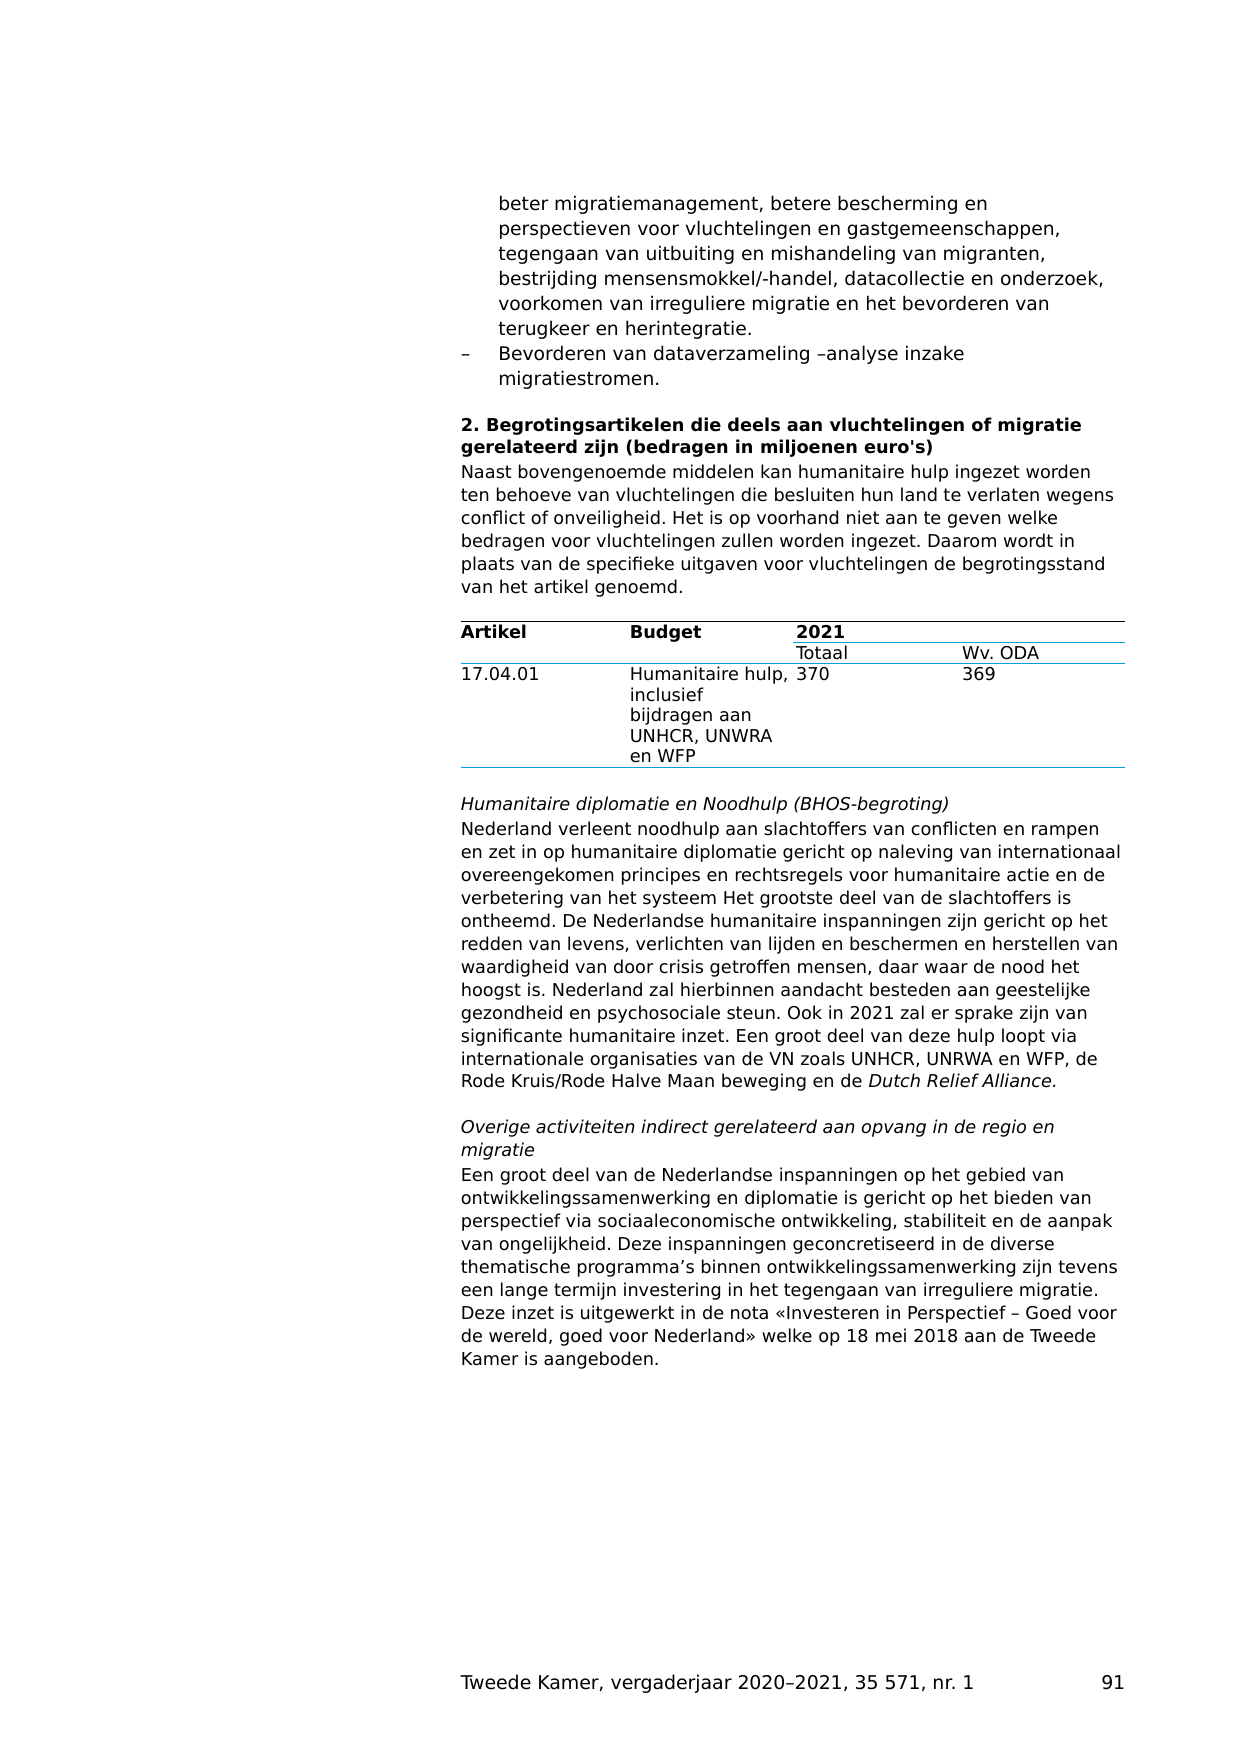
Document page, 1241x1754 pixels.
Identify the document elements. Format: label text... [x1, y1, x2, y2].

table_cell 370 [793, 664, 959, 767]
list Bevorderen van dataverzameling –analyse inzake migratiestromen. [461, 341, 1125, 391]
text Nederland verleent noodhulp aan slachtoffers van conflicten en rampen en zet in op humanitaire diplomatie gericht op naleving van internationaal overeengekomen principes en rechtsregels voor humanitaire actie en de verbetering van het systeem Het grootste deel van de slachtoffers is ontheemd. De Nederlandse humanitaire inspanningen zijn gericht op het redden van levens, verlichten van lijden en beschermen en herstellen van waardigheid van door crisis getroffen mensen, daar waar de nood het hoogst is. Nederland zal hierbinnen aandacht besteden aan geestelijke gezondheid en psychosociale steun. Ook in 2021 zal er sprake zijn van significante humanitaire inzet. Een groot deel van deze hulp loopt via internationale organisaties van de VN zoals UNHCR, UNRWA en WFP, de Rode Kruis/Rode Halve Maan beweging en de Dutch Relief Alliance. [461, 817, 1125, 1092]
table_cell Humanitaire hulp, inclusief bijdragen aan UNHCR, UNWRA en WFP [627, 664, 793, 767]
text 2. Begrotingsartikelen die deels aan vluchtelingen of migratie gerelateerd zijn (bedragen in miljoenen euro's) [461, 413, 1125, 458]
text Overige activiteiten indirect gerelateerd aan opvang in de regio en migratie [461, 1115, 1125, 1161]
list beter migratiemanagement, betere bescherming en perspectieven voor vluchtelingen en gastgemeenschappen, tegengaan van uitbuiting en mishandeling van migranten, bestrijding mensensmokkel/-handel, datacollectie en onderzoek, voorkomen van irreguliere migratie en het bevorderen van terugkeer en herintegratie. [461, 191, 1125, 341]
table_cell 369 [959, 664, 1125, 767]
table_header Budget [627, 622, 793, 663]
text Een groot deel van de Nederlandse inspanningen op het gebied van ontwikkelingssamenwerking en diplomatie is gericht op het bieden van perspectief via sociaaleconomische ontwikkeling, stabiliteit en de aanpak van ongelijkheid. Deze inspanningen geconcretiseerd in de diverse thematische programma’s binnen ontwikkelingssamenwerking zijn tevens een lange termijn investering in het tegengaan van irreguliere migratie. Deze inzet is uitgewerkt in de nota «Investeren in Perspectief – Goed voor de wereld, goed voor Nederland» welke op 18 mei 2018 aan de Tweede Kamer is aangeboden. [461, 1163, 1125, 1369]
table_cell Totaal [793, 643, 959, 663]
table_header 2021 [793, 622, 1125, 642]
table_cell 17.04.01 [461, 664, 627, 767]
table_header Artikel [461, 622, 627, 663]
text Humanitaire diplomatie en Noodhulp (BHOS-begroting) [461, 792, 1125, 815]
table_cell Wv. ODA [959, 643, 1125, 663]
text Naast bovengenoemde middelen kan humanitaire hulp ingezet worden ten behoeve van vluchtelingen die besluiten hun land te verlaten wegens conflict of onveiligheid. Het is op voorhand niet aan te geven welke bedragen voor vluchtelingen zullen worden ingezet. Daarom wordt in plaats van de specifieke uitgaven voor vluchtelingen de begrotingsstand van het artikel genoemd. [461, 461, 1125, 598]
